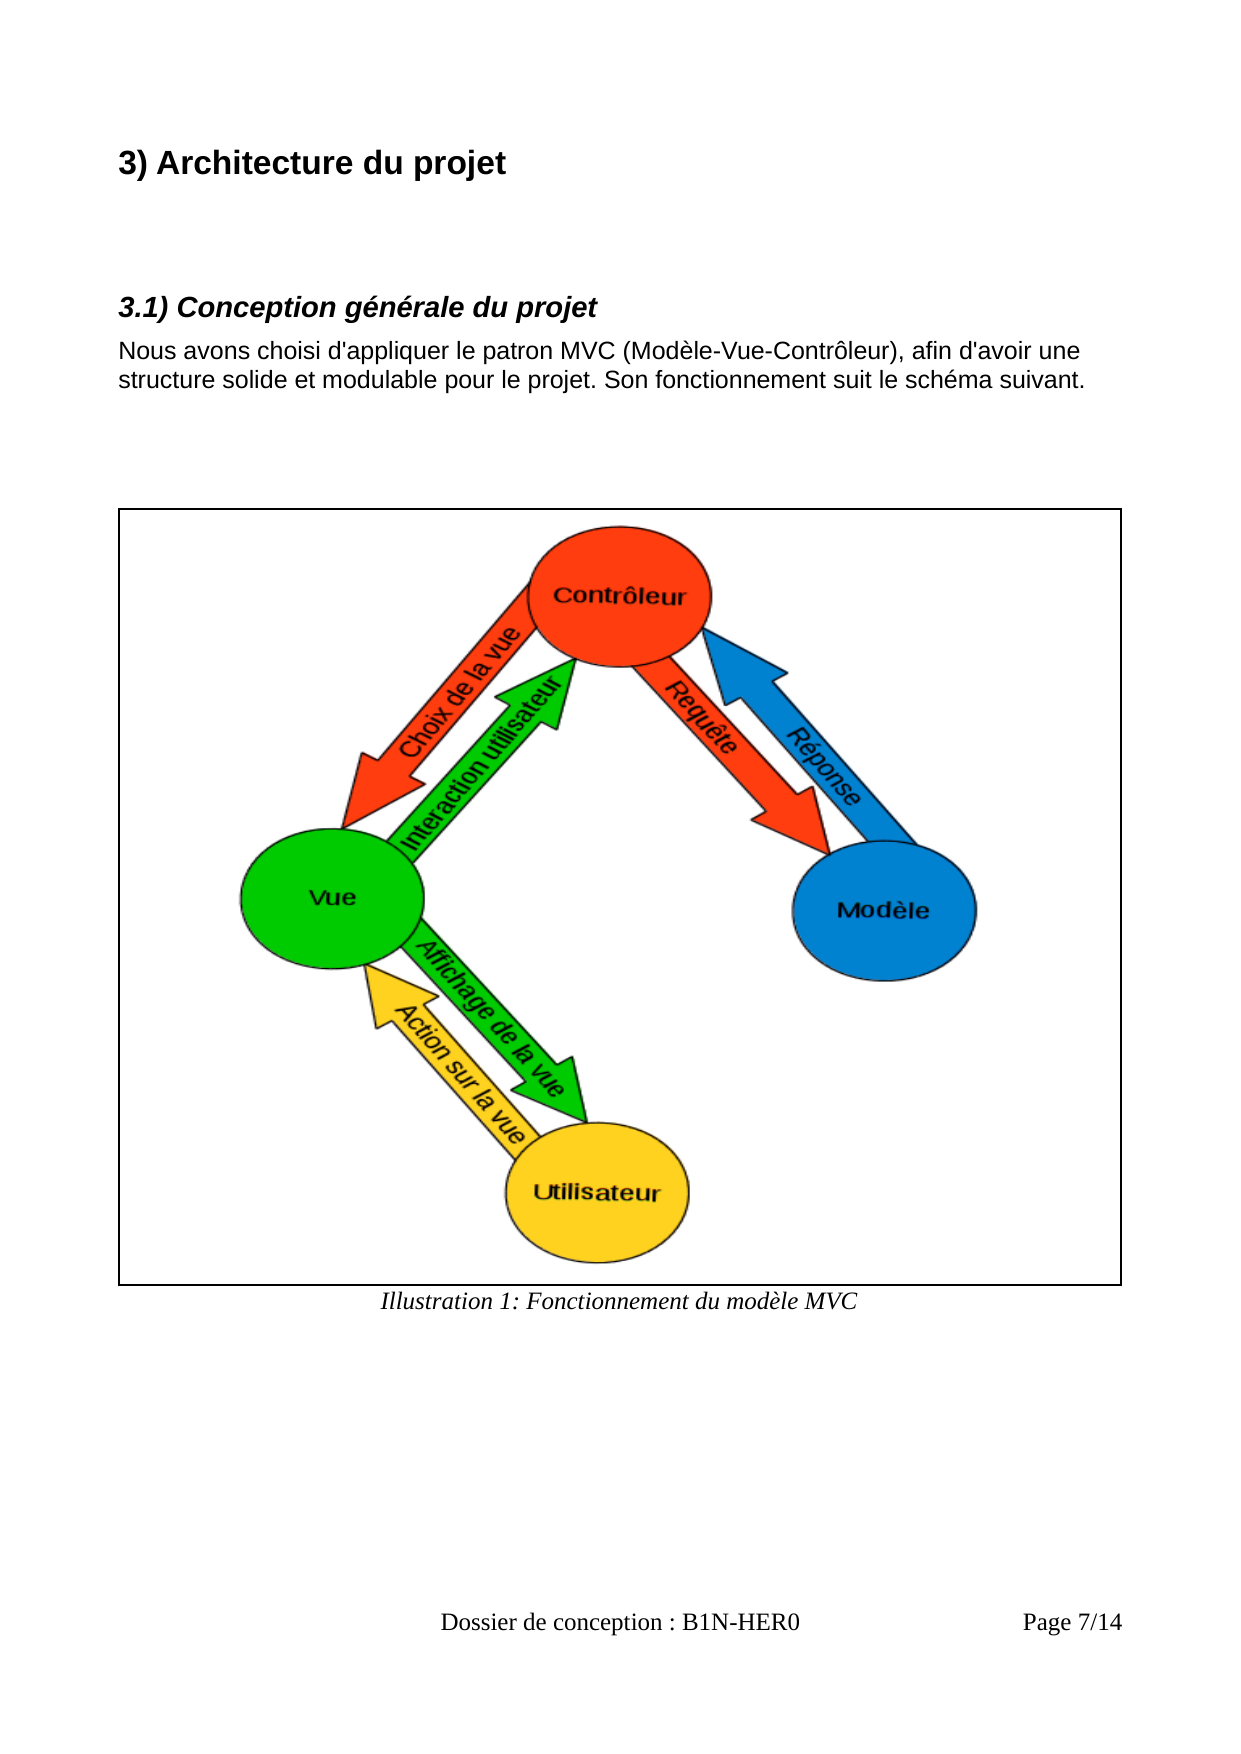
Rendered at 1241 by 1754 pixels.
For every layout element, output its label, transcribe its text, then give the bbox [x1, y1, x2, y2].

subtitle 3.1) Conception générale du projet [118, 290, 1122, 324]
subtitle 3) Architecture du projet [118, 143, 1122, 182]
text Nous avons choisi d'appliquer le patron MVC (Modèle-Vue-Contrôleur), afin d'avoir une structure solide et modulable pour le projet. Son fonctionnement suit le schéma suivant. [118, 336, 1122, 394]
text [118, 501, 1122, 508]
text [120, 510, 1120, 1284]
text Illustration 1: Fonctionnement du modèle MVC [118, 1286, 1122, 1315]
picture [123, 512, 1118, 1282]
